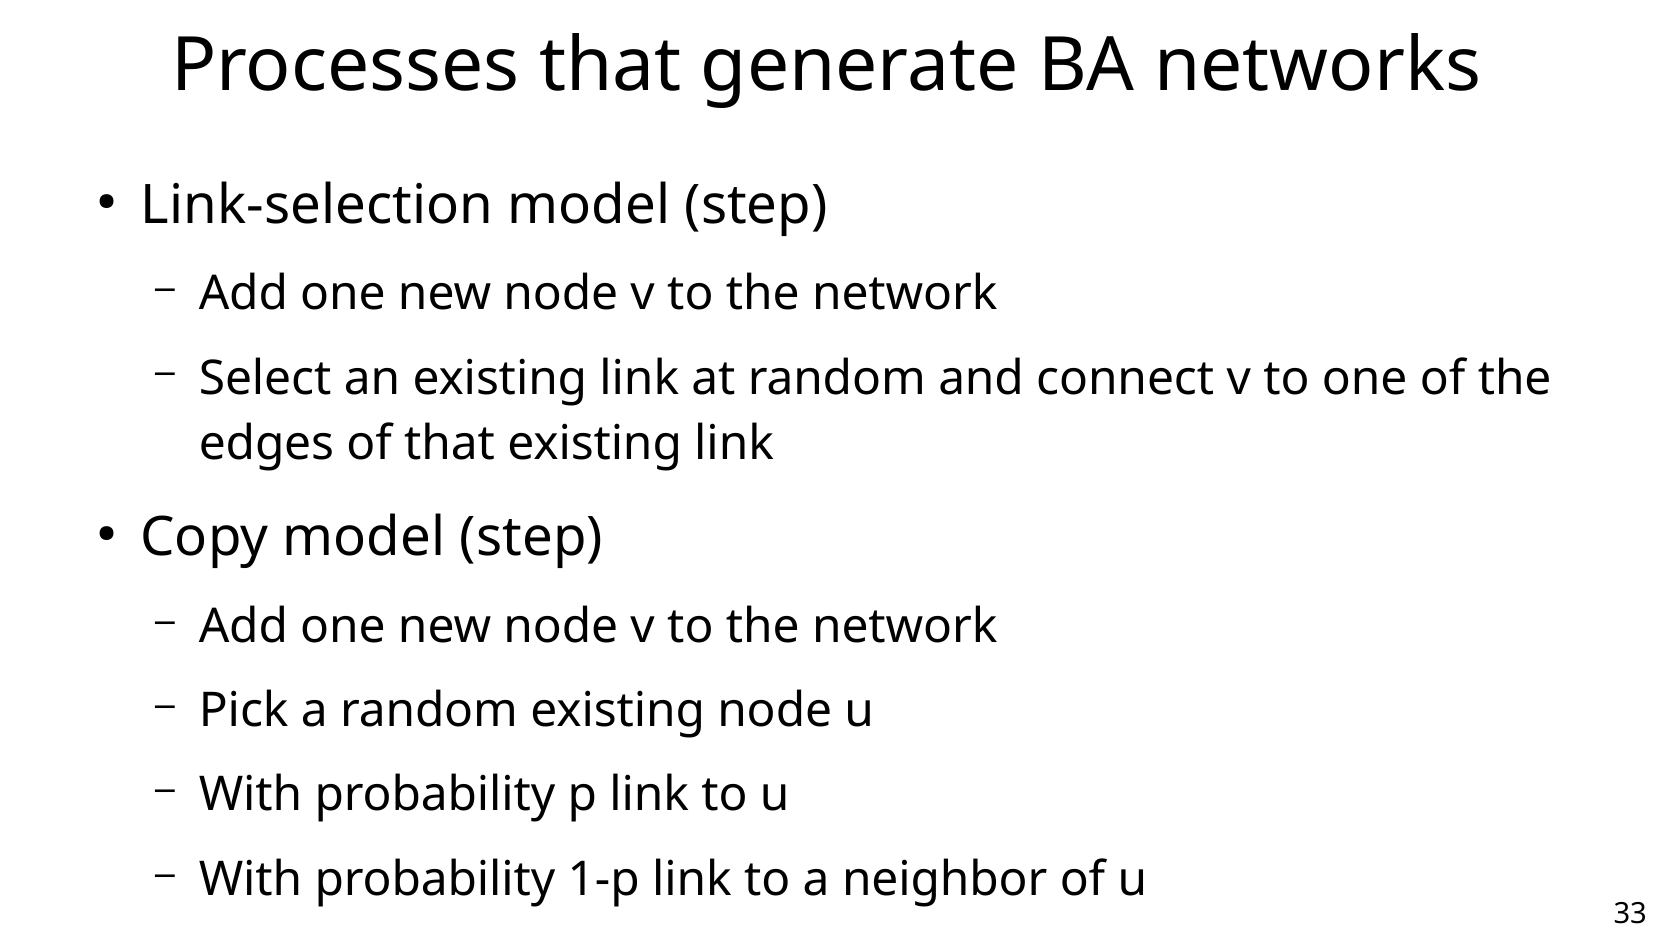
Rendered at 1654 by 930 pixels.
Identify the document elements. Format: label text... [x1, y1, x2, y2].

list Link-selection model (step) Add one new node v to the network Select an existing link at random and connect v to one of the edges of that existing link Copy model (step) Add one new node v to the network Pick a random existing node u With probability p link to u With probability 1-p link to a neighbor of u [82, 165, 1571, 916]
title Processes that generate BA networks [82, 1, 1571, 120]
